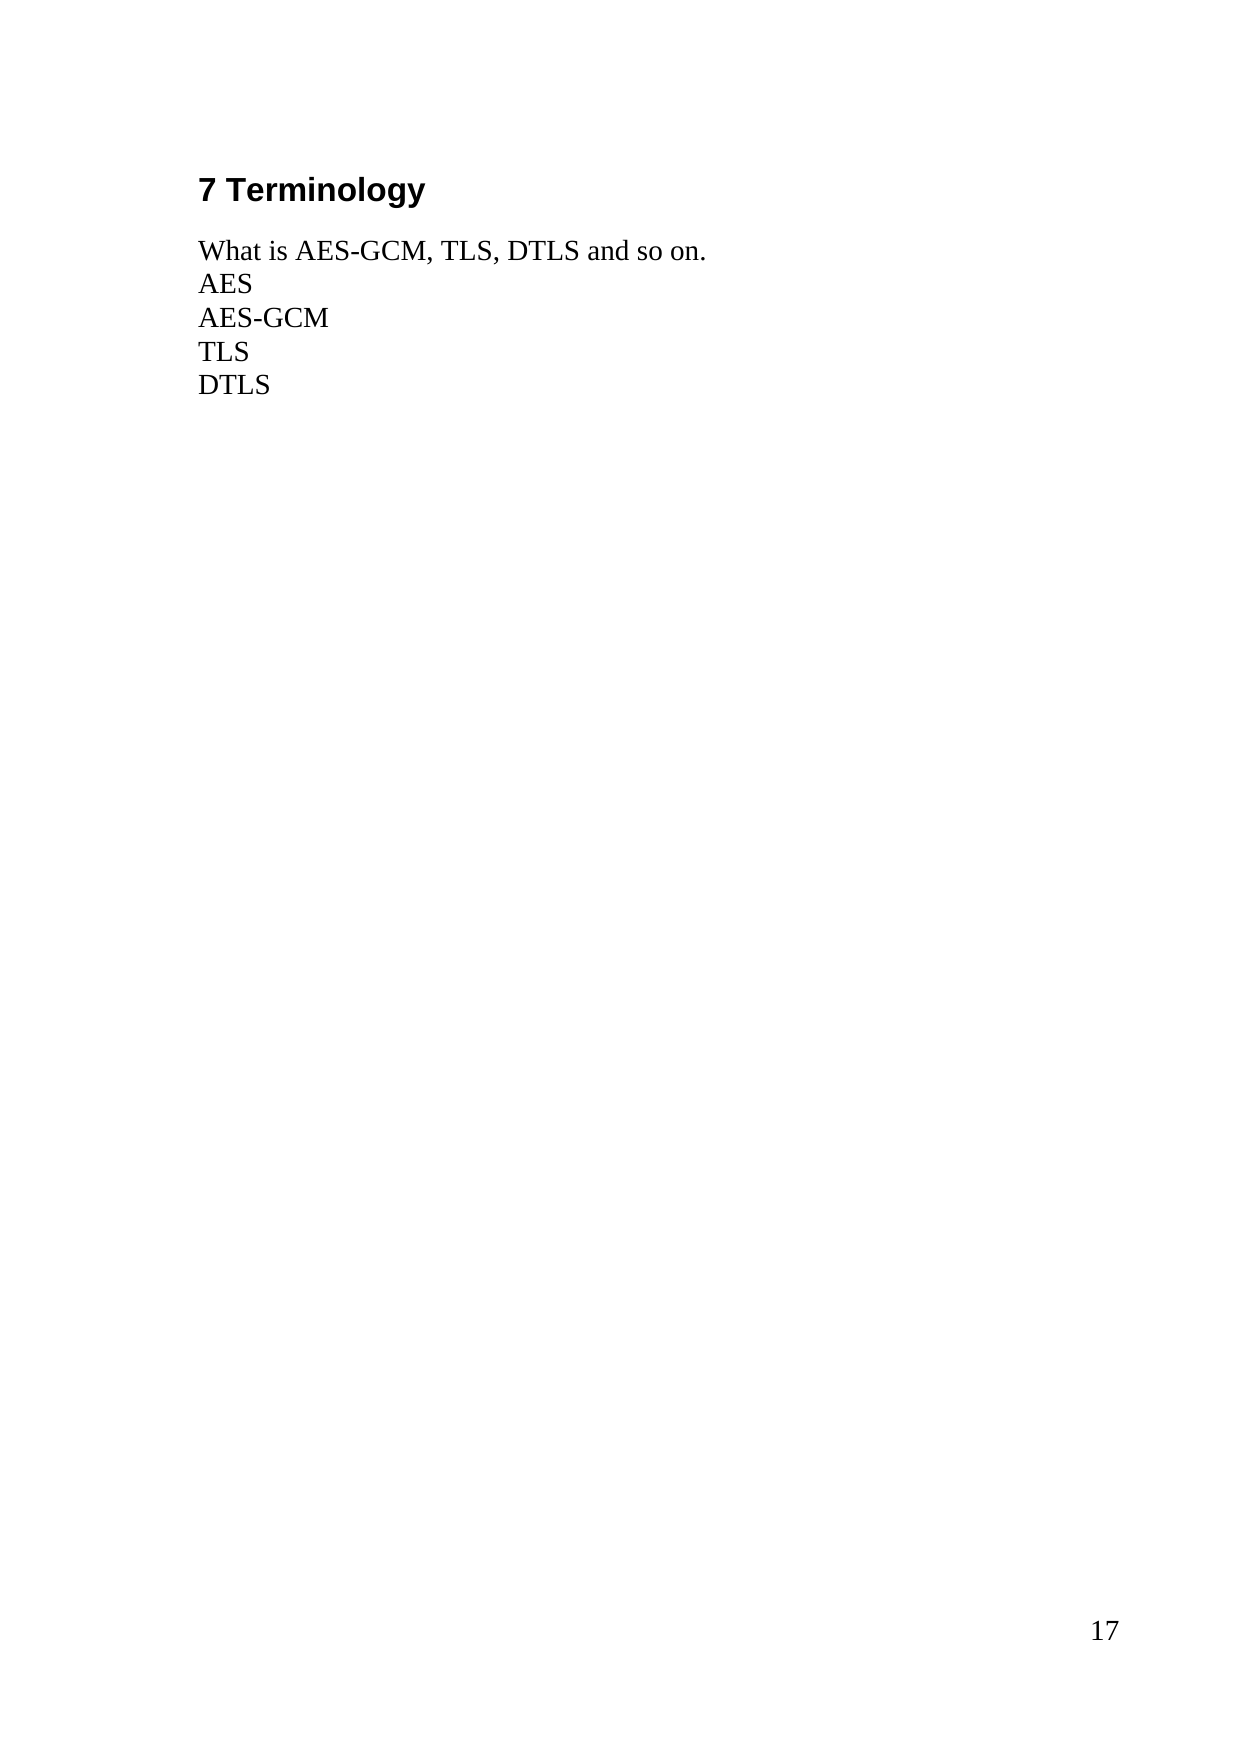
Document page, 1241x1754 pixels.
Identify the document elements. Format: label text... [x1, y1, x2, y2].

text What is AES-GCM, TLS, DTLS and so on. [198, 233, 1119, 267]
text AES-GCM [198, 300, 1119, 334]
text DTLS [198, 367, 1119, 401]
text TLS [198, 334, 1119, 367]
subtitle Terminology [198, 170, 1119, 208]
text AES [198, 267, 1119, 300]
